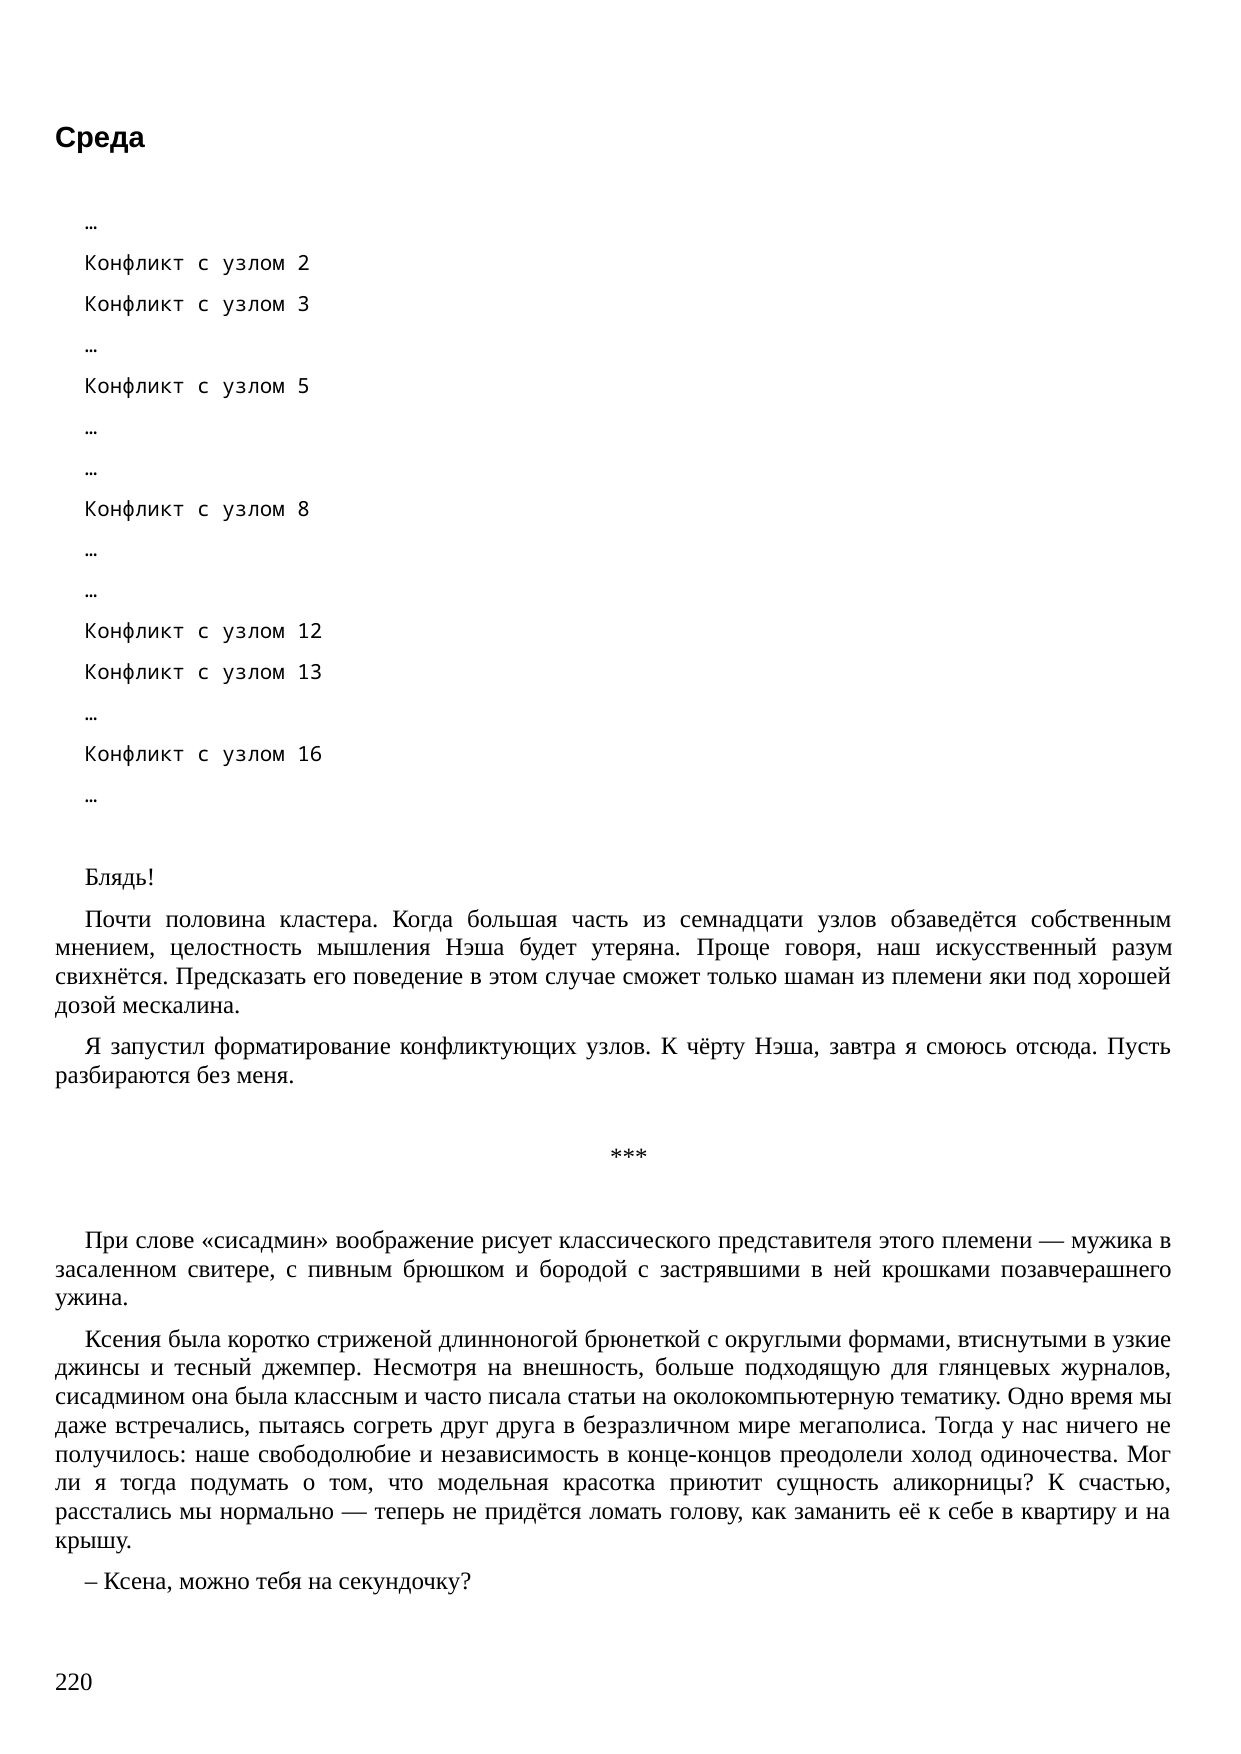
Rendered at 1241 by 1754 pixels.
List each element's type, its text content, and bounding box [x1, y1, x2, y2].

text Конфликт с узлом 2 [55, 248, 1173, 276]
text Конфликт с узлом 3 [55, 289, 1173, 317]
text … [55, 207, 1173, 236]
text *** [55, 1142, 1173, 1171]
text … [55, 698, 1173, 727]
text Конфликт с узлом 16 [55, 739, 1173, 768]
text … [55, 453, 1173, 481]
text Конфликт с узлом 5 [55, 371, 1173, 399]
text … [55, 412, 1173, 440]
text … [55, 330, 1173, 358]
text Я запустил форматирование конфликтующих узлов. К чёрту Нэша, завтра я смоюсь отсюда. Пусть разбираются без меня. [55, 1031, 1173, 1089]
subtitle Среда [55, 120, 1173, 153]
text … [55, 576, 1173, 604]
text Конфликт с узлом 13 [55, 657, 1173, 686]
text Ксения была коротко стриженой длинноногой брюнеткой с округлыми формами, втиснутыми в узкие джинсы и тесный джемпер. Несмотря на внешность, больше подходящую для глянцевых журналов, сисадмином она была классным и часто писала статьи на околокомпьютерную тематику. Одно время мы даже встречались, пытаясь согреть друг друга в безразличном мире мегаполиса. Тогда у нас ничего не получилось: наше свободолюбие и независимость в конце-концов преодолели холод одиночества. Мог ли я тогда подумать о том, что модельная красотка приютит сущность аликорницы? К счастью, расстались мы нормально — теперь не придётся ломать голову, как заманить её к себе в квартиру и на крышу. [55, 1324, 1173, 1554]
text При слове «сисадмин» воображение рисует классического представителя этого племени — мужика в засаленном свитере, с пивным брюшком и бородой с застрявшими в ней крошками позавчерашнего ужина. [55, 1225, 1173, 1311]
text … [55, 534, 1173, 563]
text Блядь! [55, 862, 1173, 891]
text Конфликт с узлом 8 [55, 494, 1173, 522]
text – Ксена, можно тебя на секундочку? [55, 1566, 1173, 1595]
text Конфликт с узлом 12 [55, 616, 1173, 645]
text Почти половина кластера. Когда большая часть из семнадцати узлов обзаведётся собственным мнением, целостность мышления Нэша будет утеряна. Проще говоря, наш искусственный разум свихнётся. Предсказать его поведение в этом случае сможет только шаман из племени яки под хорошей дозой мескалина. [55, 904, 1173, 1019]
text … [55, 780, 1173, 809]
